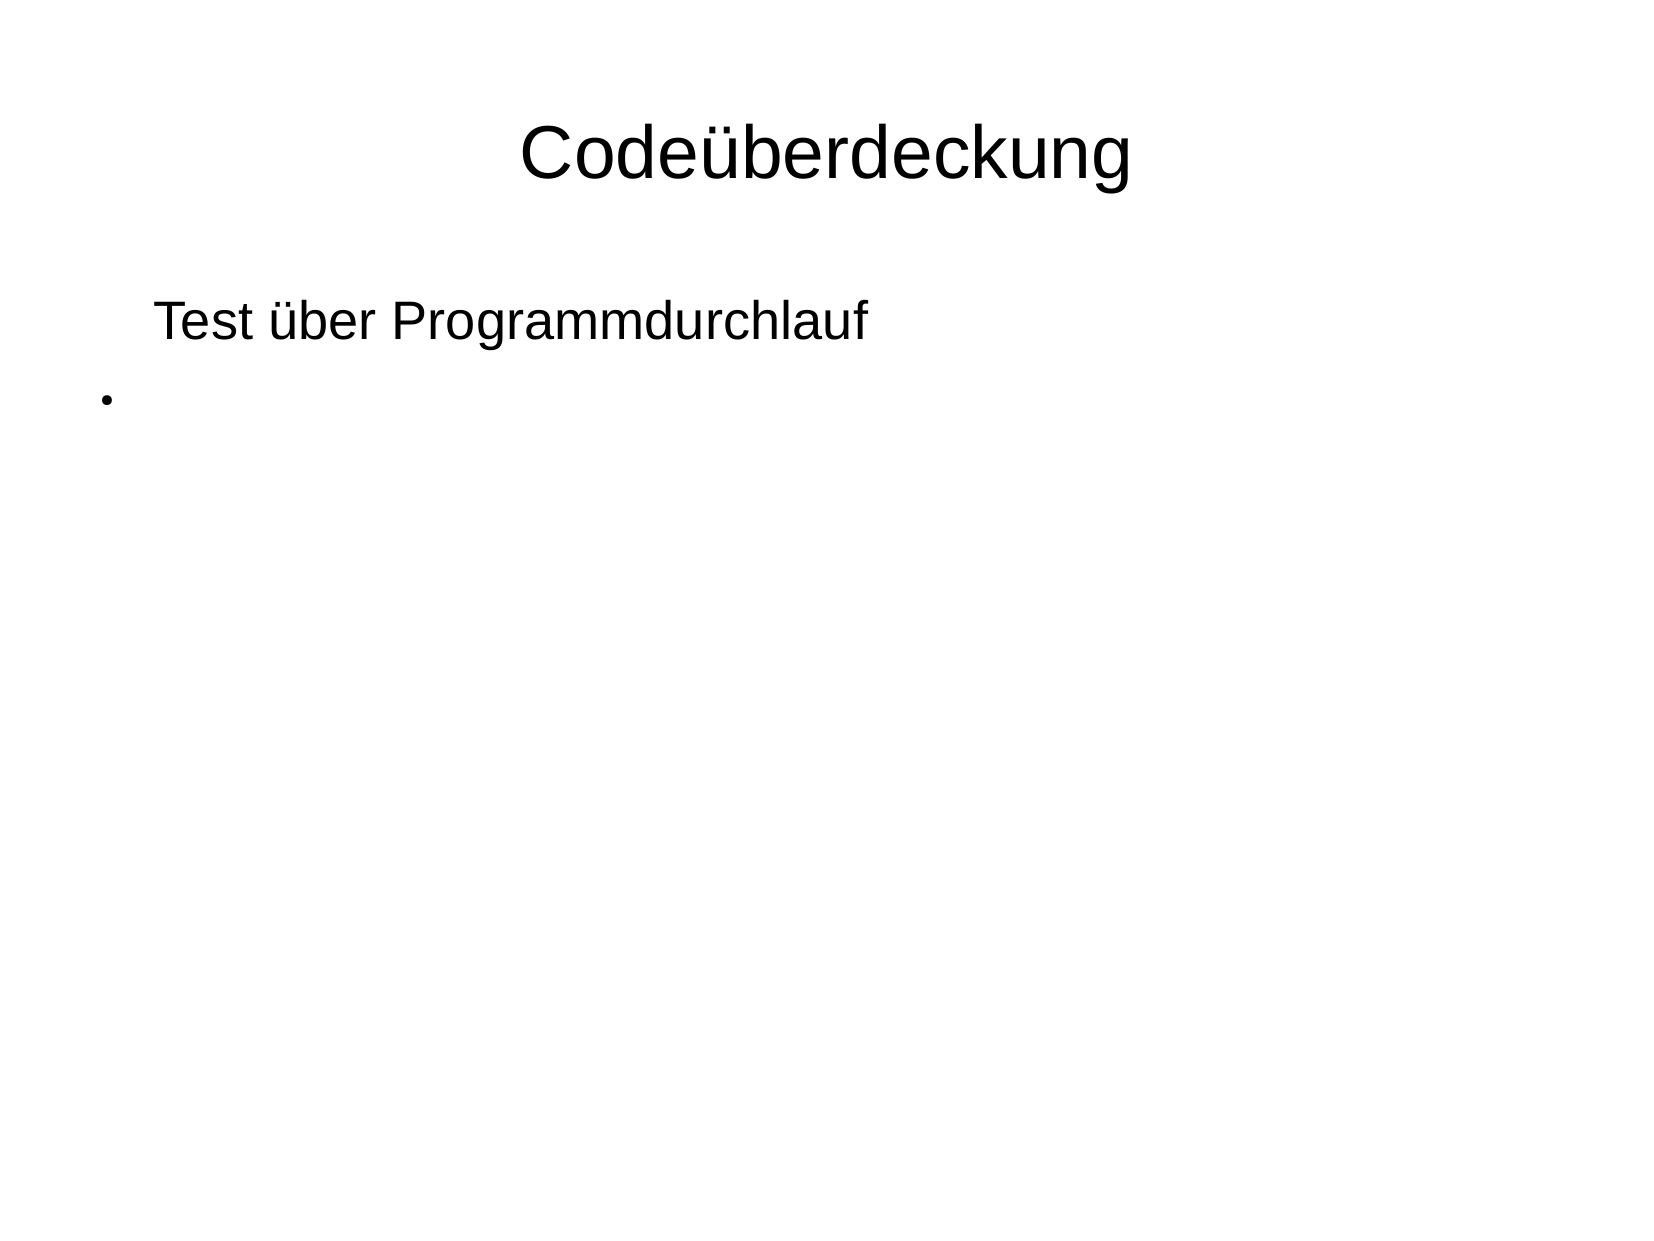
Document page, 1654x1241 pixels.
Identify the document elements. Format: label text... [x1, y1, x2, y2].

list Test über Programmdurchlauf [82, 290, 1571, 1010]
title Codeüberdeckung [82, 49, 1571, 257]
